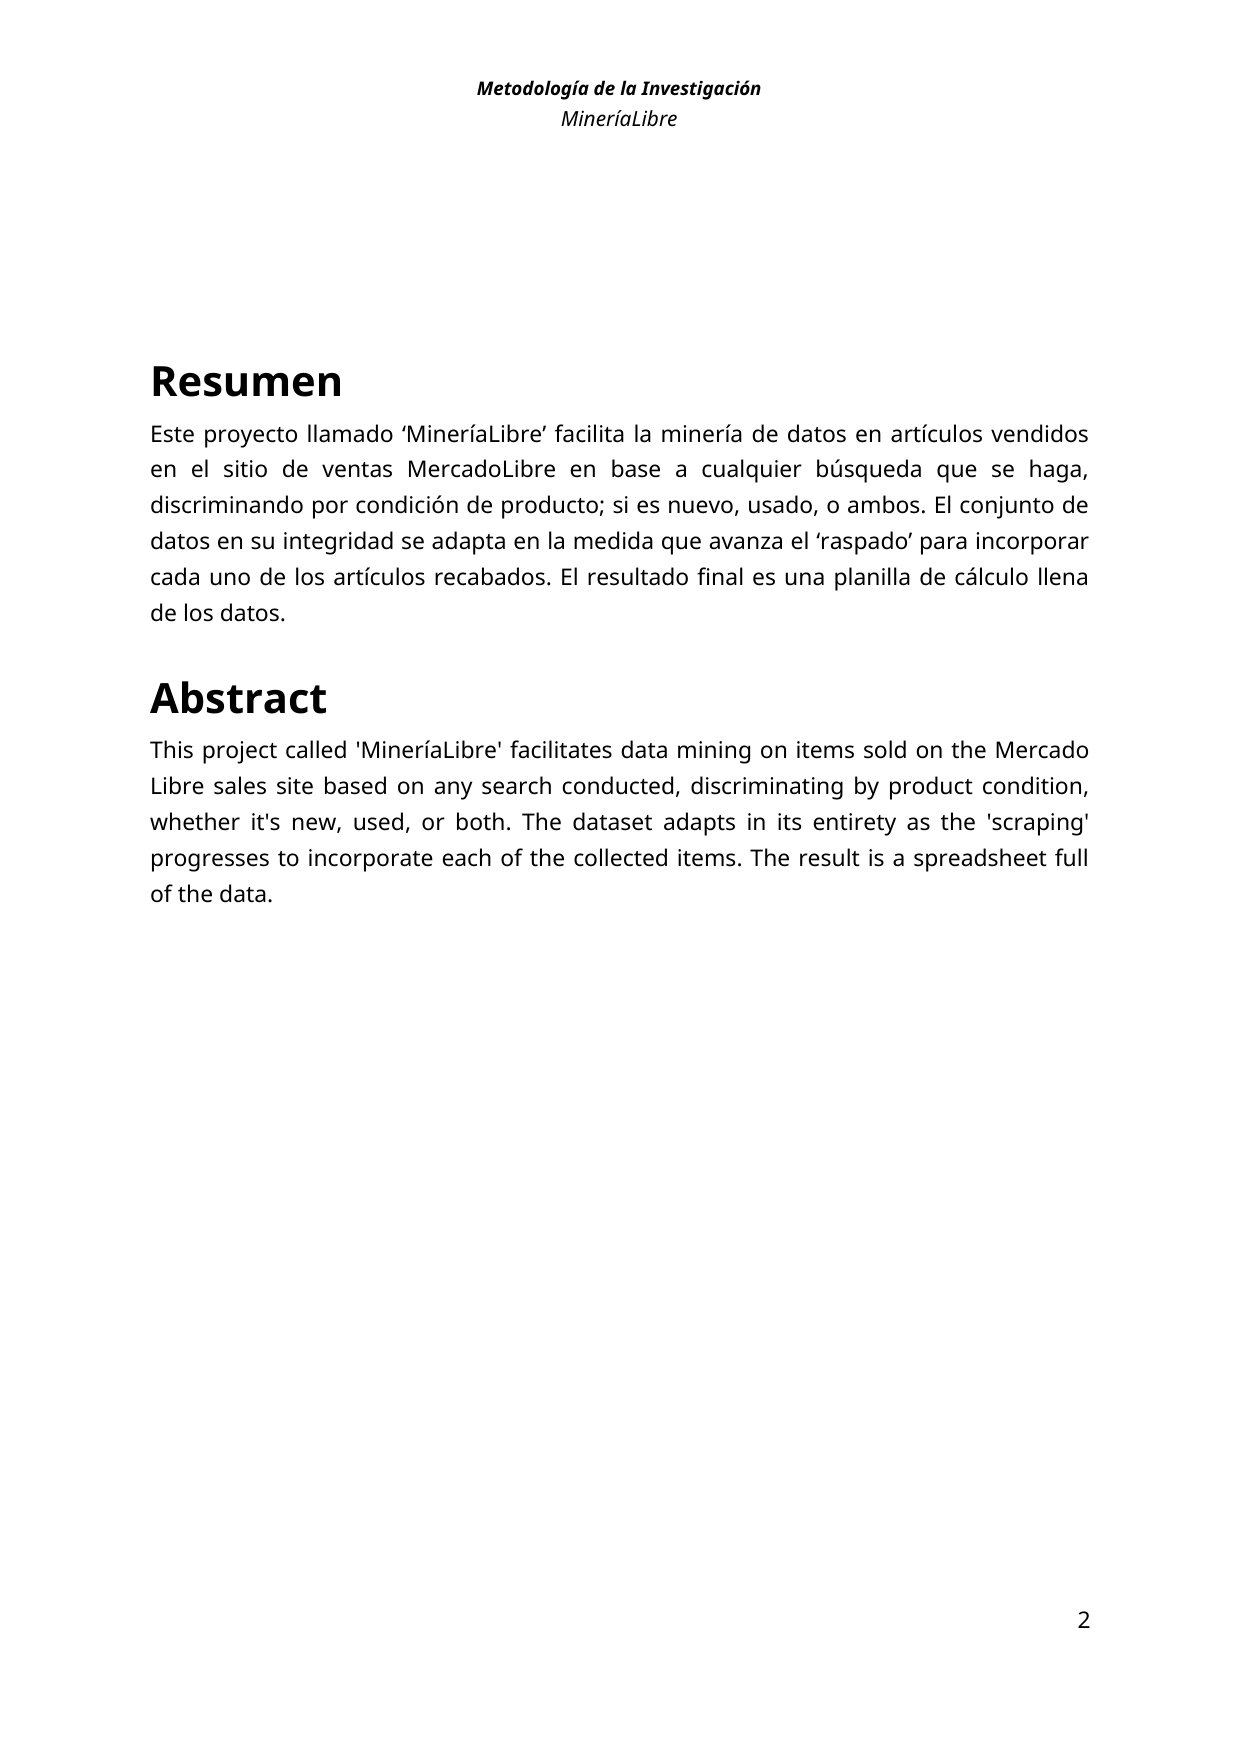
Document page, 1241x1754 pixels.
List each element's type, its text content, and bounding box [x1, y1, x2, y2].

text Este proyecto llamado ‘MineríaLibre’ facilita la minería de datos en artículos vendidos en el sitio de ventas MercadoLibre en base a cualquier búsqueda que se haga, discriminando por condición de producto; si es nuevo, usado, o ambos. El conjunto de datos en su integridad se adapta en la medida que avanza el ‘raspado’ para incorporar cada uno de los artículos recabados. El resultado final es una planilla de cálculo llena de los datos. [150, 417, 1090, 628]
text This project called 'MineríaLibre' facilitates data mining on items sold on the Mercado Libre sales site based on any search conducted, discriminating by product condition, whether it's new, used, or both. The dataset adapts in its entirety as the 'scraping' progresses to incorporate each of the collected items. The result is a spreadsheet full of the data. [150, 734, 1090, 909]
text Resumen [150, 352, 1090, 409]
text Abstract [150, 669, 1090, 726]
